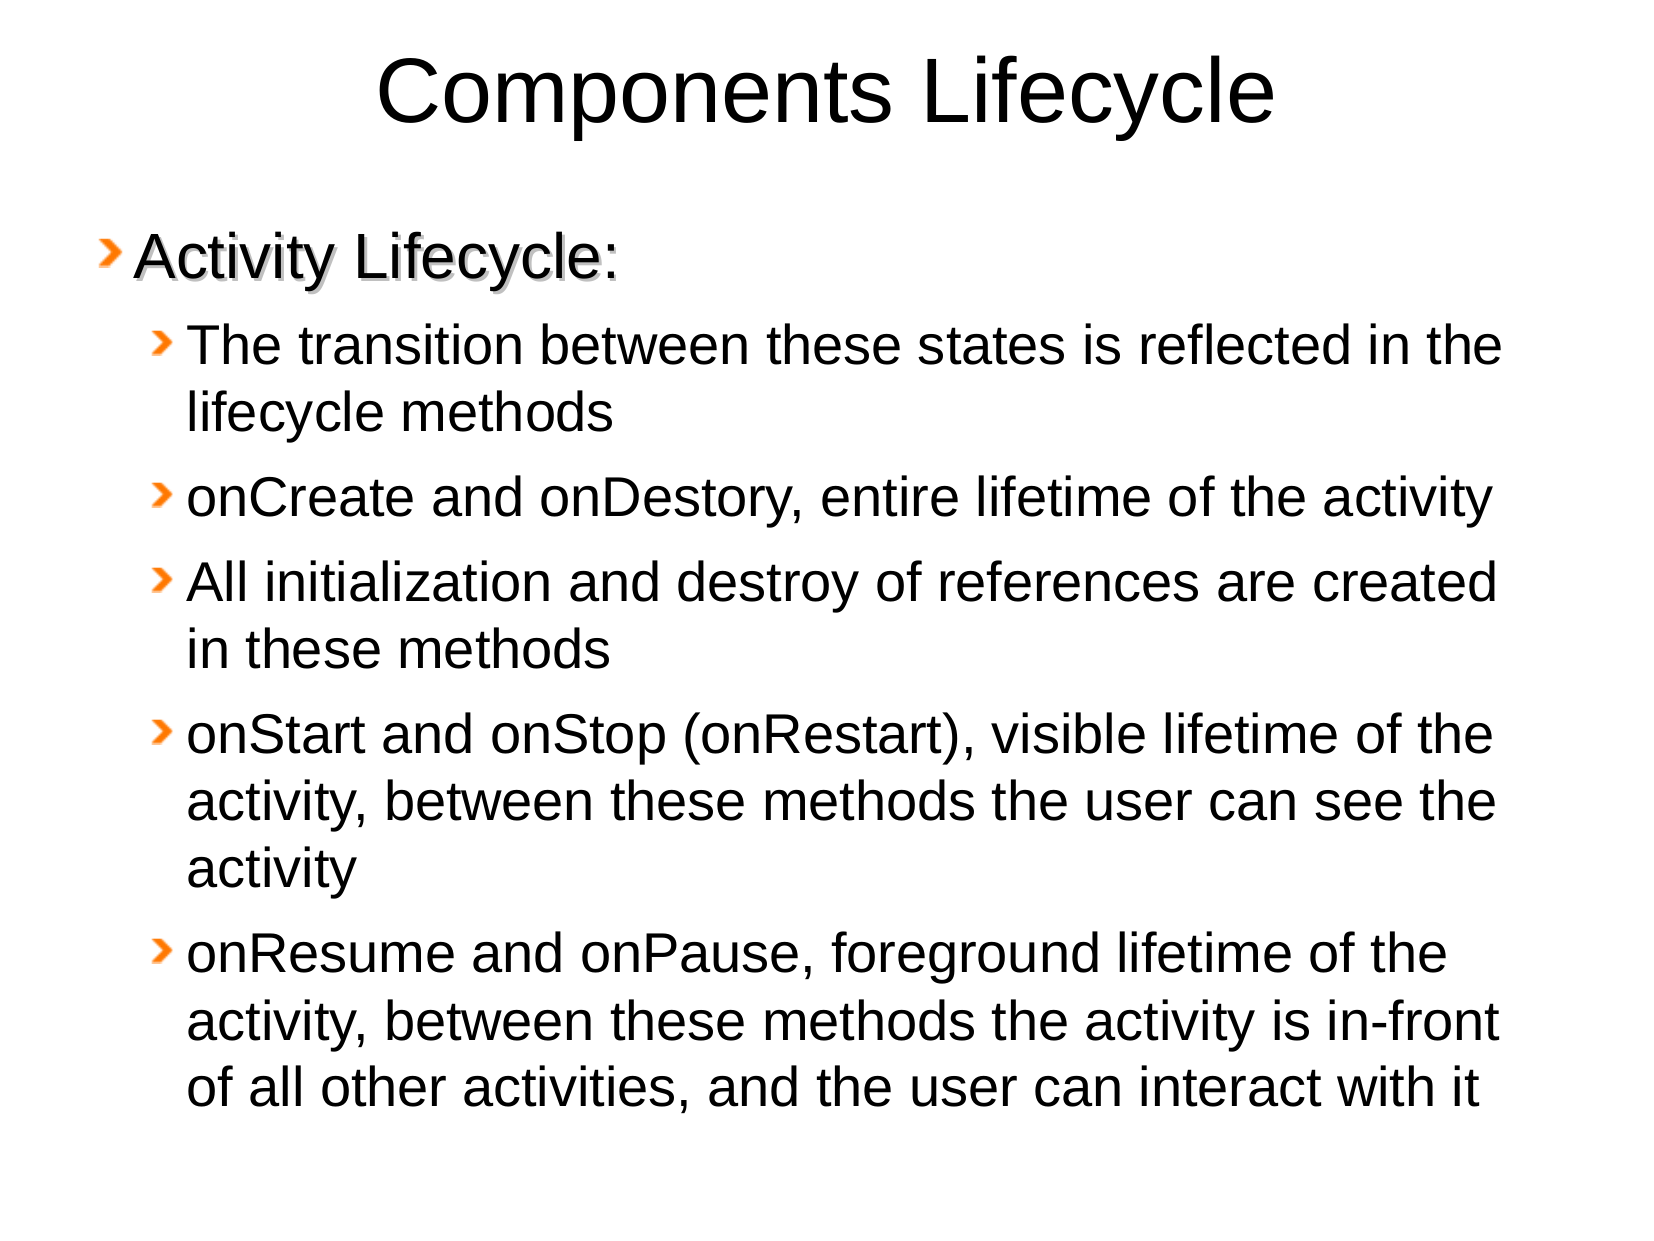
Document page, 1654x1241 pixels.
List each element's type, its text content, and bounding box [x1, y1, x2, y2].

list Activity Lifecycle: The transition between these states is reflected in the lifecycle methods onCreate and onDestory, entire lifetime of the activity All initialization and destroy of references are created in these methods onStart and onStop (onRestart), visible lifetime of the activity, between these methods the user can see the activity onResume and onPause, foreground lifetime of the activity, between these methods the activity is in-front of all other activities, and the user can interact with it [82, 206, 1571, 1144]
title Components Lifecycle [82, 16, 1571, 155]
